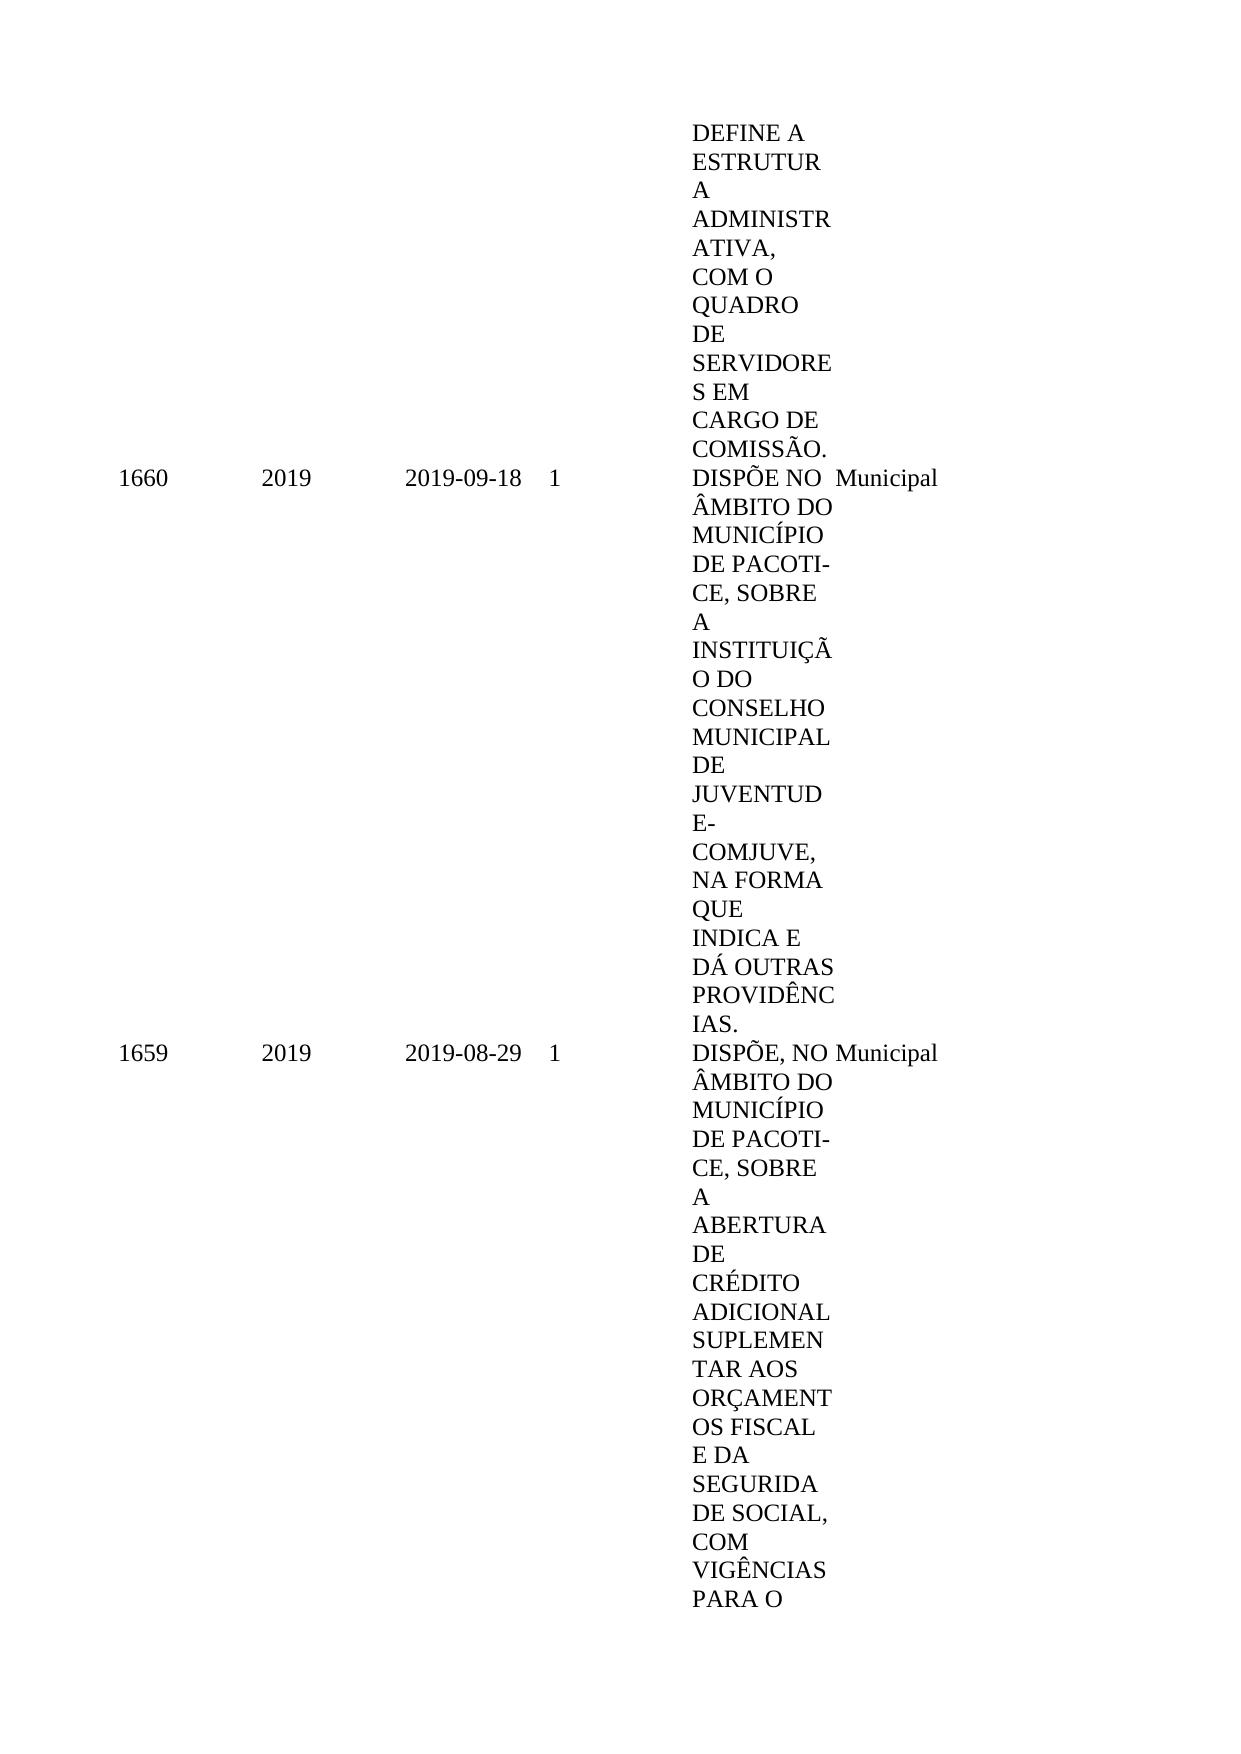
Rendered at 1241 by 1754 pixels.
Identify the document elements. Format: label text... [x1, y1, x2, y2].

table_cell DISPÕE, NO ÂMBITO DO MUNICÍPIO DE PACOTI-CE, SOBRE A ABERTURA DE CRÉDITO ADICIONAL SUPLEMENTAR AOS ORÇAMENTOS FISCAL E DA SEGURIDADE SOCIAL, COM VIGÊNCIAS PARA O [692, 1038, 835, 1613]
table_cell [118, 118, 261, 463]
table_cell 1659 [118, 1038, 261, 1613]
table_cell 1 [548, 1038, 692, 1613]
table_cell 2019 [261, 1038, 405, 1613]
table_cell [979, 463, 1122, 1038]
table_cell 1 [548, 463, 692, 1038]
table_cell Municipal [835, 463, 979, 1038]
table_cell [261, 118, 405, 463]
table_cell [979, 1038, 1122, 1613]
table_cell DISPÕE NO ÂMBITO DO MUNICÍPIO DE PACOTI-CE, SOBRE A INSTITUIÇÃO DO CONSELHO MUNICIPAL DE JUVENTUDE- COMJUVE, NA FORMA QUE INDICA E DÁ OUTRAS PROVIDÊNCIAS. [692, 463, 835, 1038]
table_cell 2019-08-29 [405, 1038, 548, 1613]
table_cell [835, 118, 979, 463]
table_cell [979, 118, 1122, 463]
table_cell [405, 118, 548, 463]
table_cell 2019-09-18 [405, 463, 548, 1038]
table_cell Municipal [835, 1038, 979, 1613]
table_cell 2019 [261, 463, 405, 1038]
table_cell 1660 [118, 463, 261, 1038]
table_cell DEFINE A ESTRUTURA ADMINISTRATIVA, COM O QUADRO DE SERVIDORES EM CARGO DE COMISSÃO. [692, 118, 835, 463]
table_cell [548, 118, 692, 463]
